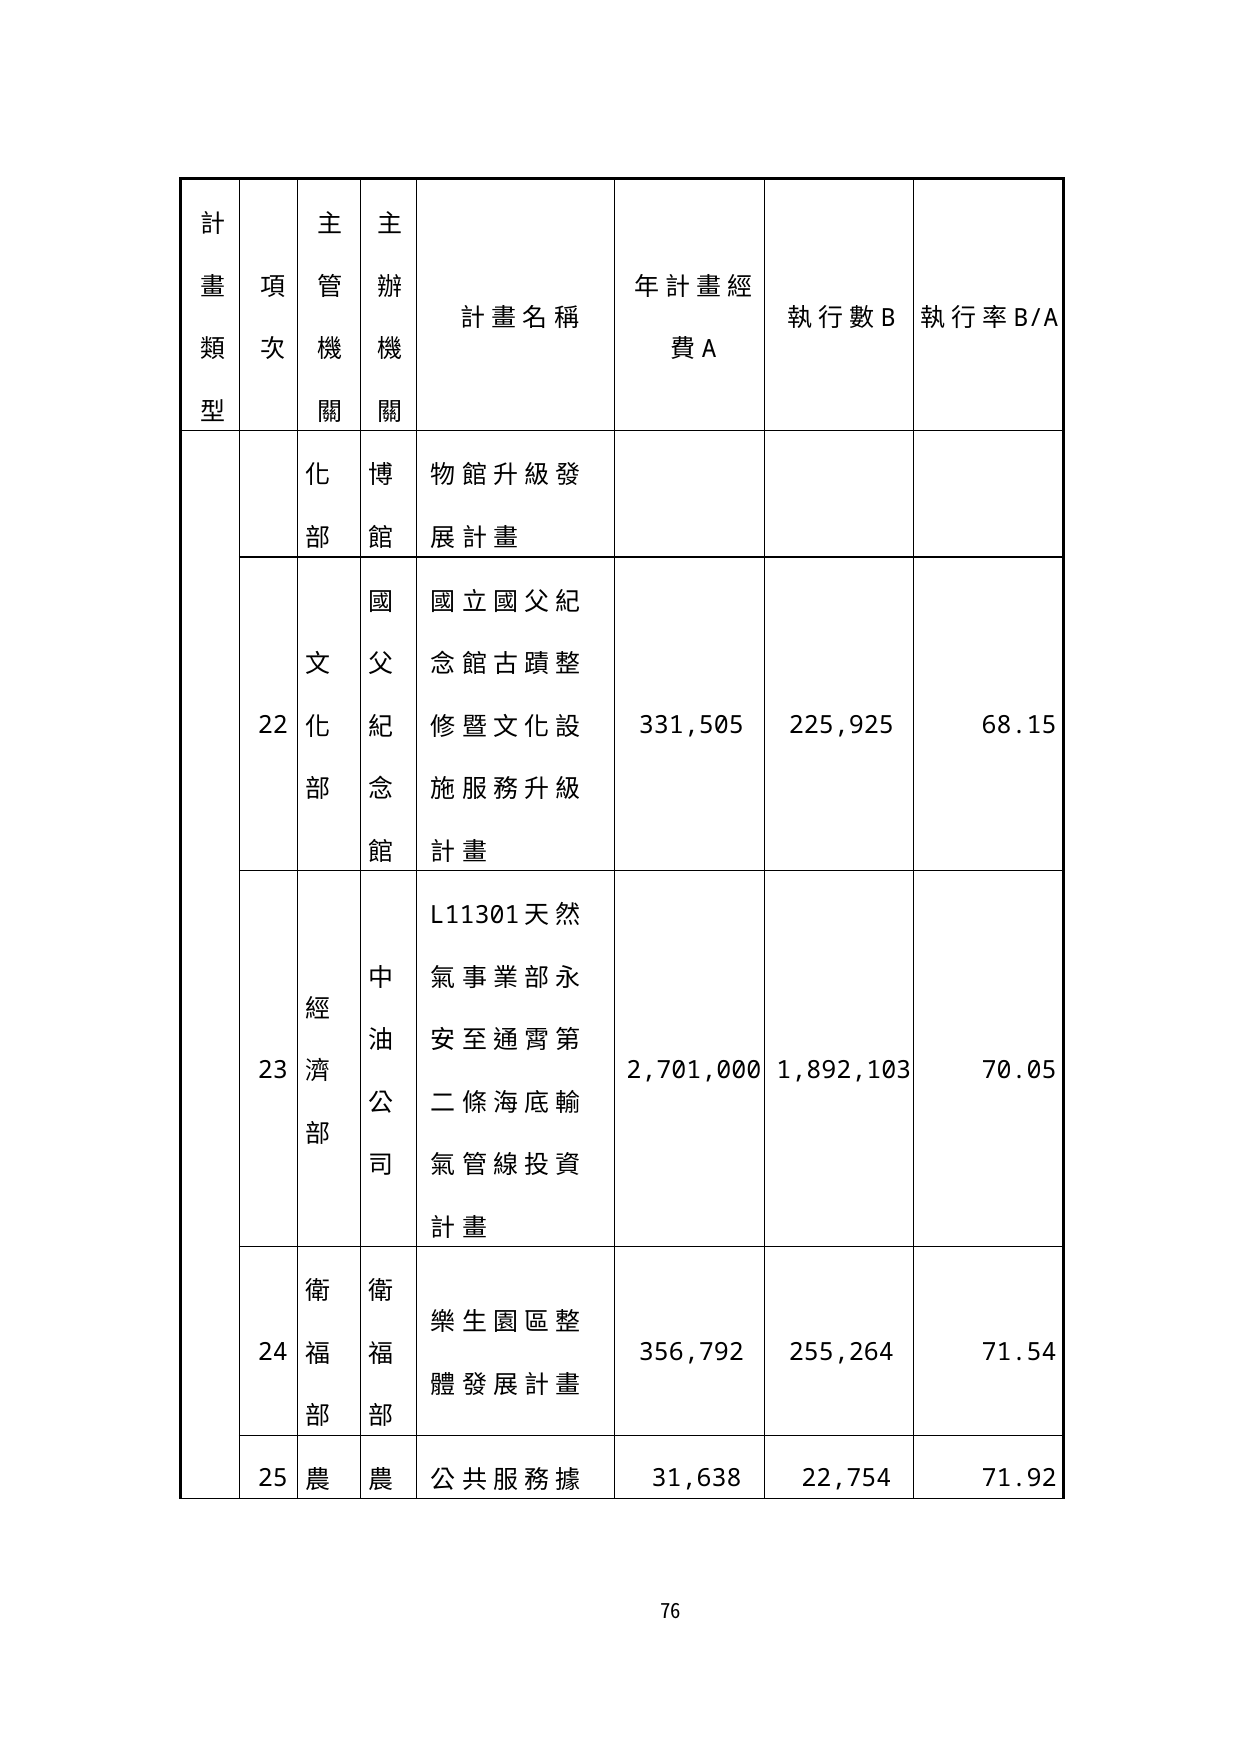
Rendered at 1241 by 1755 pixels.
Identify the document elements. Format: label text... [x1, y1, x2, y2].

table_cell 22,754 [765, 1436, 913, 1498]
table_cell 22 [240, 558, 297, 870]
table_cell [765, 431, 913, 556]
table_cell 1,892,103 [765, 871, 913, 1246]
table_cell 中油公司 [361, 871, 416, 1246]
table_cell 經濟部 [298, 871, 360, 1246]
table_cell 文化部 [298, 558, 360, 870]
table_cell [914, 431, 1062, 556]
table_cell 25 [240, 1436, 297, 1498]
table_cell 博館 [361, 431, 416, 556]
table_cell 國父紀念館 [361, 558, 416, 870]
table_cell 70.05 [914, 871, 1062, 1246]
table_cell 31,638 [615, 1436, 764, 1498]
table_cell 225,925 [765, 558, 913, 870]
table_cell 331,505 [615, 558, 764, 870]
table_header 執行數B [765, 180, 913, 430]
table_cell 樂生園區整體發展計畫 [417, 1247, 614, 1434]
table_cell 化部 [298, 431, 360, 556]
table_header 計畫名稱 [417, 180, 614, 430]
table_cell 255,264 [765, 1247, 913, 1434]
table_cell 農 [298, 1436, 360, 1498]
table_cell 公共服務據 [417, 1436, 614, 1498]
table_cell 68.15 [914, 558, 1062, 870]
table_header 項次 [240, 180, 297, 430]
table_cell 71.92 [914, 1436, 1062, 1498]
table_cell 2,701,000 [615, 871, 764, 1246]
table_cell [240, 431, 297, 556]
table_cell 71.54 [914, 1247, 1062, 1434]
table_cell 24 [240, 1247, 297, 1434]
table_header 執行率B/A [914, 180, 1062, 430]
table_cell 衛福部 [361, 1247, 416, 1434]
table_cell 農 [361, 1436, 416, 1498]
table_cell 23 [240, 871, 297, 1246]
table_header 主辦機關 [361, 180, 416, 430]
table_header 主管機關 [298, 180, 360, 430]
table_cell 國立國父紀念館古蹟整修暨文化設施服務升級 計畫 [417, 558, 614, 870]
table_cell 物館升級發展計畫 [417, 431, 614, 556]
table_cell 356,792 [615, 1247, 764, 1434]
table_cell L11301天然氣事業部永安至通霄第二條海底輸氣管線投資計畫 [417, 871, 614, 1246]
table_header 年計畫經費A [615, 180, 764, 430]
table_cell 衛福部 [298, 1247, 360, 1434]
table_cell [182, 431, 239, 1498]
table_header 計畫類型 [182, 180, 239, 430]
table_cell [615, 431, 764, 556]
